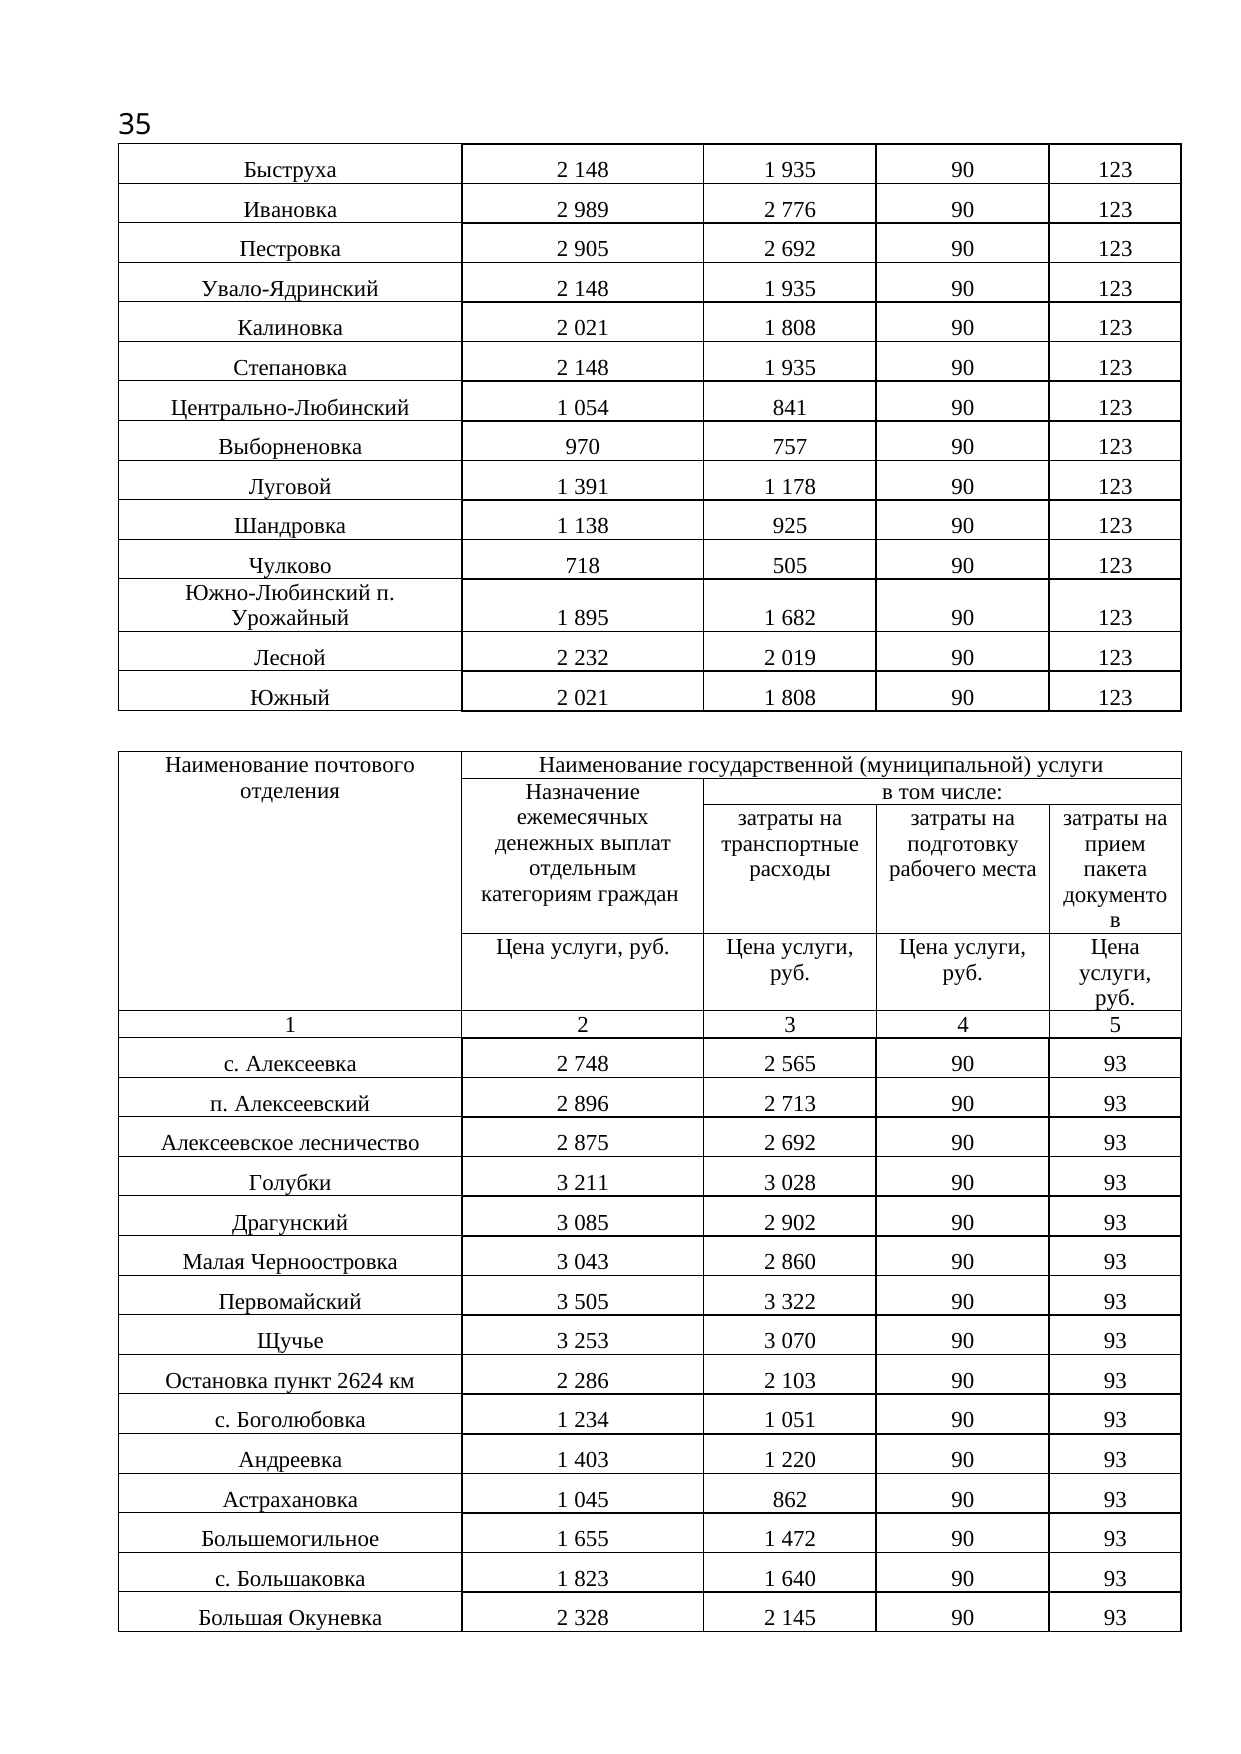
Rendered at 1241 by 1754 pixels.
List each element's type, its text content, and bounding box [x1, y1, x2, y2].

table_cell 3 028 [704, 1157, 875, 1195]
table_cell 90 [877, 382, 1048, 420]
table_cell 90 [877, 1118, 1048, 1156]
table_cell с. Алексеевка [119, 1038, 461, 1077]
table_cell 1 823 [463, 1553, 703, 1591]
table_cell 123 [1050, 224, 1180, 262]
table_cell в том числе: [704, 779, 1181, 804]
table_cell 90 [877, 1316, 1048, 1354]
table_cell Остановка пункт 2624 км [119, 1355, 461, 1393]
table_cell 90 [877, 1039, 1048, 1077]
table_cell 123 [1050, 303, 1180, 341]
table_cell Малая Черноостровка [119, 1236, 461, 1274]
table_cell 4 [877, 1011, 1049, 1037]
table_cell 2 232 [463, 632, 703, 670]
table_cell 90 [877, 632, 1048, 670]
table_cell 93 [1050, 1355, 1180, 1393]
table_cell 2 896 [463, 1078, 703, 1116]
table_cell Быструха [119, 144, 461, 182]
table_cell 123 [1050, 145, 1180, 182]
table_cell 862 [704, 1474, 875, 1512]
table_cell затраты на транспортные расходы [704, 805, 876, 933]
table_cell 2 860 [704, 1237, 875, 1274]
table_cell 90 [877, 303, 1048, 341]
table_cell Калиновка [119, 302, 461, 341]
table_cell 1 178 [704, 461, 875, 499]
table_cell Шандровка [119, 500, 461, 539]
table_cell 123 [1050, 184, 1180, 222]
table_cell 123 [1050, 540, 1180, 578]
table_cell 90 [877, 461, 1048, 499]
table_cell 2 905 [463, 224, 703, 262]
table_cell 3 322 [704, 1276, 875, 1314]
table_cell 90 [877, 1514, 1048, 1552]
table_cell 2 328 [463, 1593, 703, 1631]
table_cell 1 138 [463, 501, 703, 539]
table_cell 2 748 [463, 1039, 703, 1077]
table_cell Лесной [119, 632, 461, 670]
table_cell 505 [704, 540, 875, 578]
table_cell Южный [119, 671, 461, 710]
table_cell Щучье [119, 1315, 461, 1354]
table_header Наименование государственной (муниципальной) услуги [462, 752, 1181, 778]
table_cell Пестровка [119, 223, 461, 262]
table_cell 90 [877, 422, 1048, 459]
table_cell 90 [877, 1593, 1048, 1631]
table_cell 93 [1050, 1316, 1180, 1354]
table_cell 718 [463, 540, 703, 578]
table_cell 841 [704, 382, 875, 420]
table_cell Центрально-Любинский [119, 381, 461, 420]
table_cell 5 [1050, 1011, 1181, 1037]
table_cell 90 [877, 1237, 1048, 1274]
table_cell 93 [1050, 1157, 1180, 1195]
table_cell 90 [877, 672, 1048, 710]
table_cell Цена услуги, руб. [1050, 934, 1181, 1010]
table_cell 2 565 [704, 1039, 875, 1077]
table_cell 93 [1050, 1039, 1180, 1077]
table_cell 1 472 [704, 1514, 875, 1552]
table_cell 2 148 [463, 145, 703, 182]
table_cell 2 021 [463, 672, 703, 710]
table_cell Алексеевское лесничество [119, 1117, 461, 1156]
table_cell Увало-Ядринский [119, 263, 461, 301]
table_cell 2 875 [463, 1118, 703, 1156]
table_cell 2 692 [704, 1118, 875, 1156]
table_cell 2 103 [704, 1355, 875, 1393]
table_cell 2 148 [463, 263, 703, 301]
table_cell 93 [1050, 1276, 1180, 1314]
table_header Наименование почтового отделения [119, 752, 461, 1010]
table_cell Большемогильное [119, 1513, 461, 1552]
table_cell 757 [704, 422, 875, 459]
table_cell 1 051 [704, 1395, 875, 1433]
table_cell 90 [877, 1355, 1048, 1393]
table_cell Андреевка [119, 1434, 461, 1472]
table_cell 93 [1050, 1474, 1180, 1512]
table_cell 1 682 [704, 580, 875, 631]
table_cell 2 776 [704, 184, 875, 222]
table_cell 2 148 [463, 342, 703, 380]
table_cell 1 045 [463, 1474, 703, 1512]
table_cell 90 [877, 1157, 1048, 1195]
table_cell 1 640 [704, 1553, 875, 1591]
table_cell п. Алексеевский [119, 1078, 461, 1116]
table_cell 123 [1050, 342, 1180, 380]
table_cell 2 286 [463, 1355, 703, 1393]
table_cell 93 [1050, 1593, 1180, 1631]
table_cell 3 085 [463, 1197, 703, 1235]
table_cell с. Боголюбовка [119, 1394, 461, 1433]
table_cell 90 [877, 263, 1048, 301]
table_cell 3 505 [463, 1276, 703, 1314]
table_cell 1 935 [704, 342, 875, 380]
table_cell 123 [1050, 263, 1180, 301]
table_cell 90 [877, 1435, 1048, 1472]
table_cell Цена услуги, руб. [462, 934, 703, 1010]
table_cell Астрахановка [119, 1474, 461, 1512]
table_cell Южно-Любинский п. Урожайный [119, 579, 461, 631]
table_cell Луговой [119, 461, 461, 499]
table_cell 93 [1050, 1118, 1180, 1156]
table_cell 123 [1050, 501, 1180, 539]
table_cell 3 070 [704, 1316, 875, 1354]
table_cell 1 808 [704, 672, 875, 710]
table_cell 1 220 [704, 1435, 875, 1472]
table_cell 1 935 [704, 263, 875, 301]
table_cell Голубки [119, 1157, 461, 1195]
table_cell 3 253 [463, 1316, 703, 1354]
table_cell 1 234 [463, 1395, 703, 1433]
table_cell 1 403 [463, 1435, 703, 1472]
table_cell затраты на прием пакета документов [1050, 805, 1181, 933]
table_cell 2 713 [704, 1078, 875, 1116]
table_cell 2 902 [704, 1197, 875, 1235]
table_cell 925 [704, 501, 875, 539]
table_cell 90 [877, 1276, 1048, 1314]
table_cell 123 [1050, 422, 1180, 459]
table_cell 2 021 [463, 303, 703, 341]
table_cell 3 211 [463, 1157, 703, 1195]
table_cell Назначение ежемесячных денежных выплат отдельным категориям граждан [462, 779, 703, 933]
table_cell 3 [704, 1011, 876, 1037]
table_cell Степановка [119, 342, 461, 380]
table_cell 123 [1050, 580, 1180, 631]
table_cell Выборненовка [119, 421, 461, 459]
table_cell 90 [877, 1553, 1048, 1591]
table_cell 2 145 [704, 1593, 875, 1631]
table_cell 123 [1050, 632, 1180, 670]
table_cell 93 [1050, 1514, 1180, 1552]
table_cell 93 [1050, 1395, 1180, 1433]
table_cell 1 935 [704, 145, 875, 182]
table_cell 90 [877, 501, 1048, 539]
table_cell 2 [462, 1011, 703, 1037]
table_cell с. Большаковка [119, 1553, 461, 1591]
table_cell 90 [877, 1395, 1048, 1433]
table_cell Цена услуги, руб. [877, 934, 1049, 1010]
table_cell Чулково [119, 540, 461, 578]
table_cell 90 [877, 1197, 1048, 1235]
table_cell 970 [463, 422, 703, 459]
table_cell 93 [1050, 1197, 1180, 1235]
table_cell Первомайский [119, 1276, 461, 1314]
table_cell 93 [1050, 1553, 1180, 1591]
table_cell 3 043 [463, 1237, 703, 1274]
table_cell 90 [877, 342, 1048, 380]
table_cell 90 [877, 224, 1048, 262]
table_cell 2 989 [463, 184, 703, 222]
table_cell 90 [877, 1078, 1048, 1116]
table_cell 1 [119, 1011, 461, 1037]
table_cell 1 808 [704, 303, 875, 341]
table_cell 123 [1050, 461, 1180, 499]
table_cell 1 655 [463, 1514, 703, 1552]
table_cell 93 [1050, 1435, 1180, 1472]
table_cell Драгунский [119, 1196, 461, 1235]
table_cell Ивановка [119, 184, 461, 222]
table_cell 123 [1050, 672, 1180, 710]
table_cell 2 019 [704, 632, 875, 670]
table_cell 2 692 [704, 224, 875, 262]
table_cell 90 [877, 145, 1048, 182]
table_cell 123 [1050, 382, 1180, 420]
table_cell затраты на подготовку рабочего места [877, 805, 1049, 933]
table_cell 90 [877, 1474, 1048, 1512]
table_cell 93 [1050, 1237, 1180, 1274]
table_cell 93 [1050, 1078, 1180, 1116]
table_cell 1 895 [463, 580, 703, 631]
table_cell 90 [877, 540, 1048, 578]
table_cell Цена услуги, руб. [704, 934, 876, 1010]
table_cell Большая Окуневка [119, 1592, 461, 1631]
table_cell 1 391 [463, 461, 703, 499]
table_cell 1 054 [463, 382, 703, 420]
table_cell 90 [877, 580, 1048, 631]
table_cell 90 [877, 184, 1048, 222]
